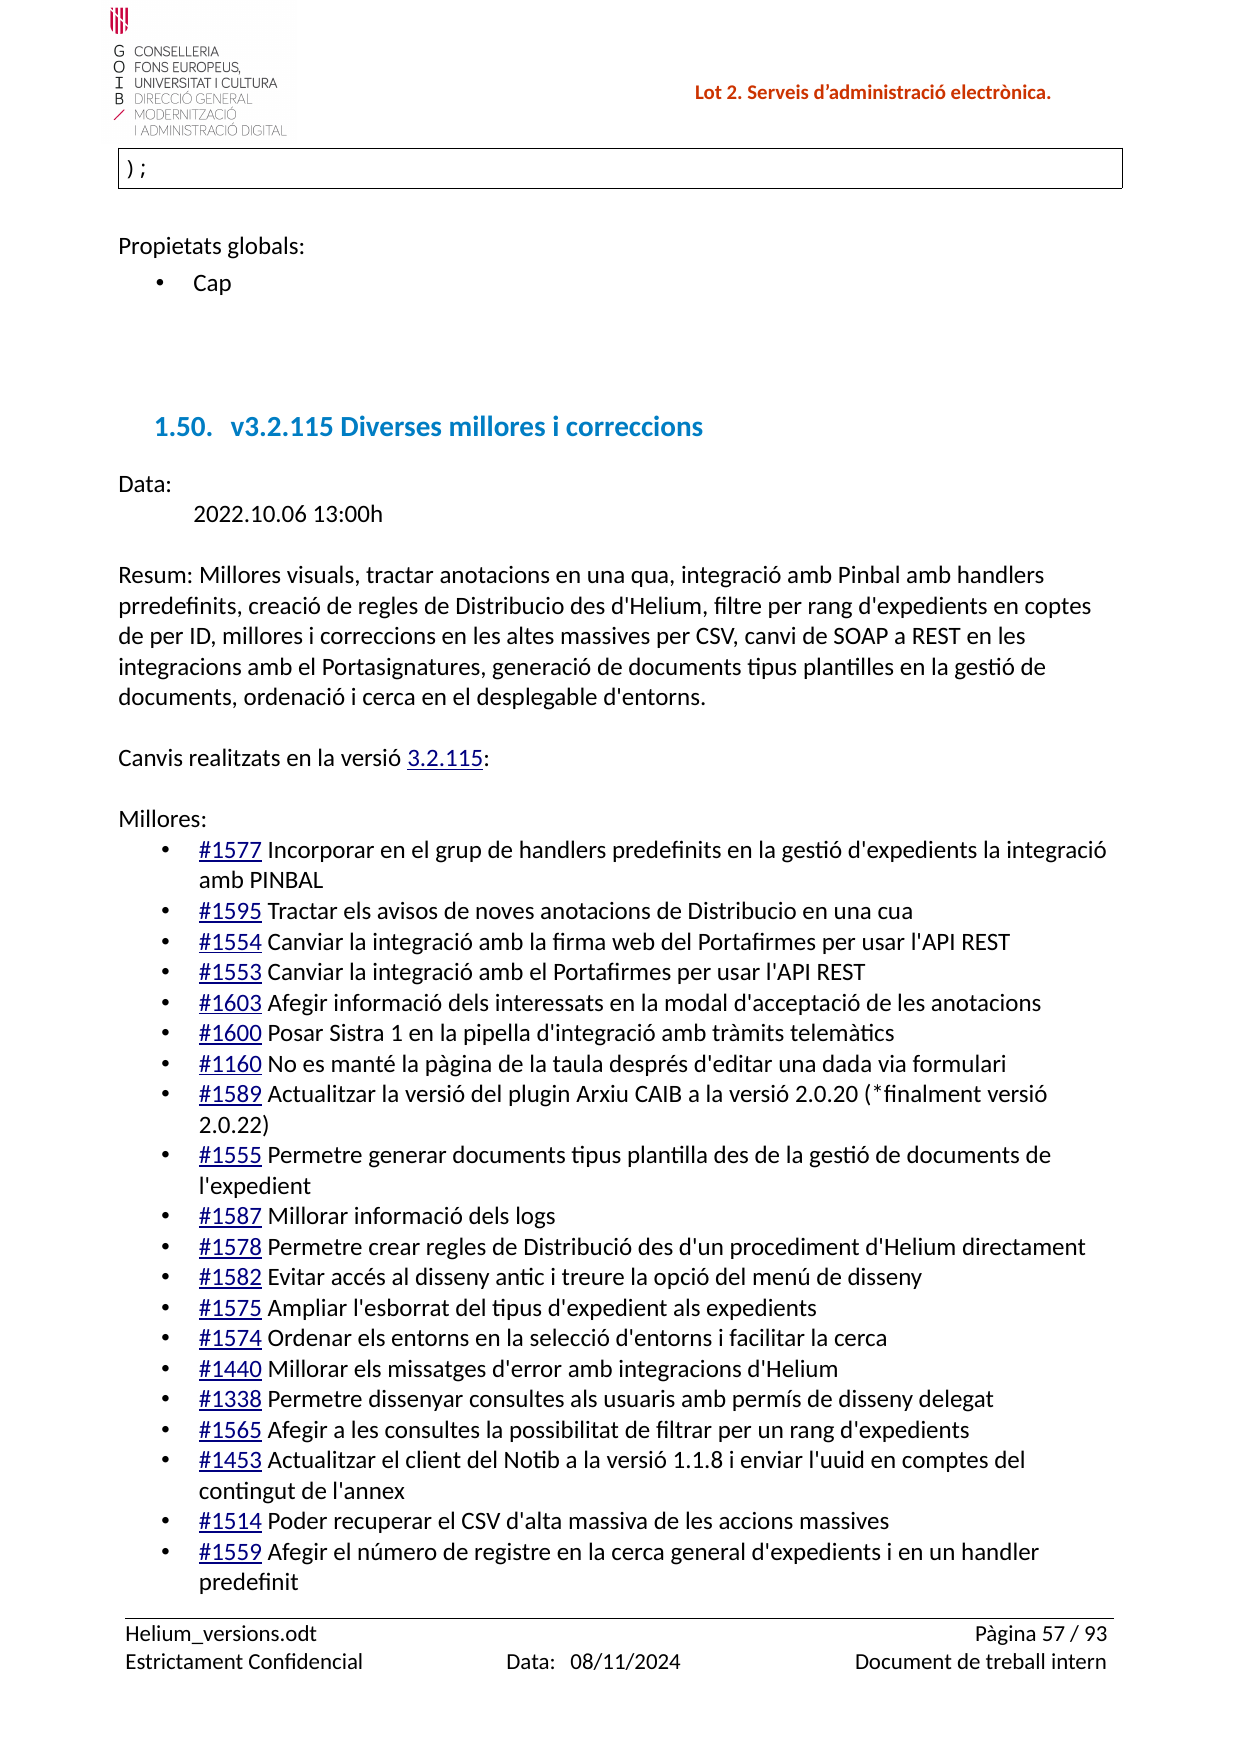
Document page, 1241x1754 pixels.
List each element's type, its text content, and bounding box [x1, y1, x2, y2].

list #1582 Evitar accés al disseny antic i treure la opció del menú de disseny [161, 1261, 1122, 1292]
list #1160 No es manté la pàgina de la taula després d'editar una dada via formulari [161, 1048, 1122, 1078]
list #1600 Posar Sistra 1 en la pipella d'integració amb tràmits telemàtics [161, 1017, 1122, 1048]
text Canvis realitzats en la versió 3.2.115: [118, 742, 1122, 773]
list #1587 Millorar informació dels logs [161, 1200, 1122, 1231]
text Propietats globals: [118, 230, 1122, 261]
list #1589 Actualitzar la versió del plugin Arxiu CAIB a la versió 2.0.20 (*finalment versió 2.0.22) [161, 1078, 1122, 1139]
table_header ); [119, 149, 1122, 188]
list #1554 Canviar la integració amb la firma web del Portafirmes per usar l'API REST [161, 926, 1122, 956]
text Millores: [118, 803, 1122, 834]
list #1338 Permetre dissenyar consultes als usuaris amb permís de disseny delegat [161, 1383, 1122, 1414]
list #1578 Permetre crear regles de Distribució des d'un procediment d'Helium directament [161, 1231, 1122, 1261]
text Data: [118, 468, 1122, 498]
picture [100, 0, 297, 144]
list #1514 Poder recuperar el CSV d'alta massiva de les accions massives [161, 1506, 1122, 1536]
list #1555 Permetre generar documents tipus plantilla des de la gestió de documents de l'expedient [161, 1139, 1122, 1200]
list #1574 Ordenar els entorns en la selecció d'entorns i facilitar la cerca [161, 1322, 1122, 1353]
list Cap [156, 267, 1122, 297]
text Resum: Millores visuals, tractar anotacions en una qua, integració amb Pinbal amb handlers prredefinits, creació de regles de Distribucio des d'Helium, filtre per rang d'expedients en coptes de per ID, millores i correccions en les altes massives per CSV, canvi de SOAP a REST en les integracions amb el Portasignatures, generació de documents tipus plantilles en la gestió de documents, ordenació i cerca en el desplegable d'entorns. [118, 559, 1122, 712]
list #1603 Afegir informació dels interessats en la modal d'acceptació de les anotacions [161, 987, 1122, 1017]
list #1559 Afegir el número de registre en la cerca general d'expedients i en un handler predefinit [161, 1536, 1122, 1597]
list #1440 Millorar els missatges d'error amb integracions d'Helium [161, 1353, 1122, 1383]
list #1553 Canviar la integració amb el Portafirmes per usar l'API REST [161, 956, 1122, 987]
list #1595 Tractar els avisos de noves anotacions de Distribucio en una cua [161, 895, 1122, 926]
list #1577 Incorporar en el grup de handlers predefinits en la gestió d'expedients la integració amb PINBAL [161, 834, 1122, 895]
list #1575 Ampliar l'esborrat del tipus d'expedient als expedients [161, 1292, 1122, 1322]
list #1565 Afegir a les consultes la possibilitat de filtrar per un rang d'expedients [161, 1414, 1122, 1444]
text 2022.10.06 13:00h [118, 498, 1122, 529]
list #1453 Actualitzar el client del Notib a la versió 1.1.8 i enviar l'uuid en comptes del contingut de l'annex [161, 1444, 1122, 1506]
subtitle v3.2.115 Diverses millores i correccions [153, 408, 1122, 444]
